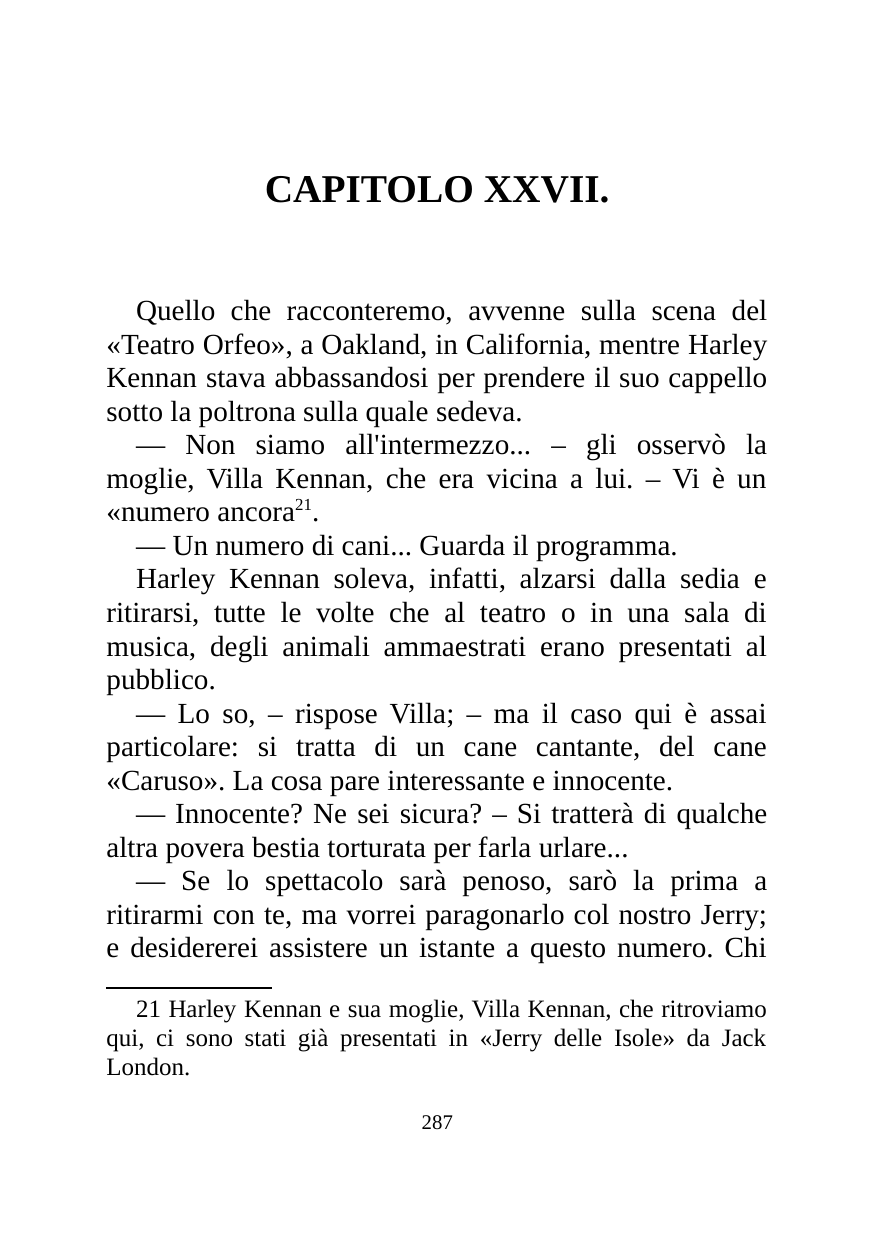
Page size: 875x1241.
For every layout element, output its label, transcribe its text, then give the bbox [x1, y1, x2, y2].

text Harley Kennan e sua moglie, Villa Kennan, che ritroviamo qui, ci sono stati già presentati in «Jerry delle Isole» da Jack London. [106, 994, 768, 1080]
text Harley Kennan soleva, infatti, alzarsi dalla sedia e ritirarsi, tutte le volte che al teatro o in una sala di musica, degli animali ammaestrati erano presentati al pubblico. [106, 562, 768, 696]
text — Lo so, – rispose Villa; – ma il caso qui è assai particolare: si tratta di un cane cantante, del cane «Caruso». La cosa pare interessante e innocente. [106, 696, 768, 796]
text — Non siamo all'intermezzo... – gli osservò la moglie, Villa Kennan, che era vicina a lui. – Vi è un «numero ancora. [106, 427, 768, 528]
text — Innocente? Ne sei sicura? – Si tratterà di qualche altra povera bestia torturata per farla urlare... [106, 796, 768, 863]
text Quello che racconteremo, avvenne sulla scena del «Teatro Orfeo», a Oakland, in California, mentre Harley Kennan stava abbassandosi per prendere il suo cappello sotto la poltrona sulla quale sedeva. [106, 293, 768, 427]
subtitle CAPITOLO XXVII. [106, 165, 768, 211]
text — Un numero di cani... Guarda il programma. [106, 528, 768, 562]
text — Se lo spettacolo sarà penoso, sarò la prima a ritirarmi con te, ma vorrei paragonarlo col nostro Jerry; e desidererei assistere un istante a questo numero. Chi [106, 863, 768, 964]
